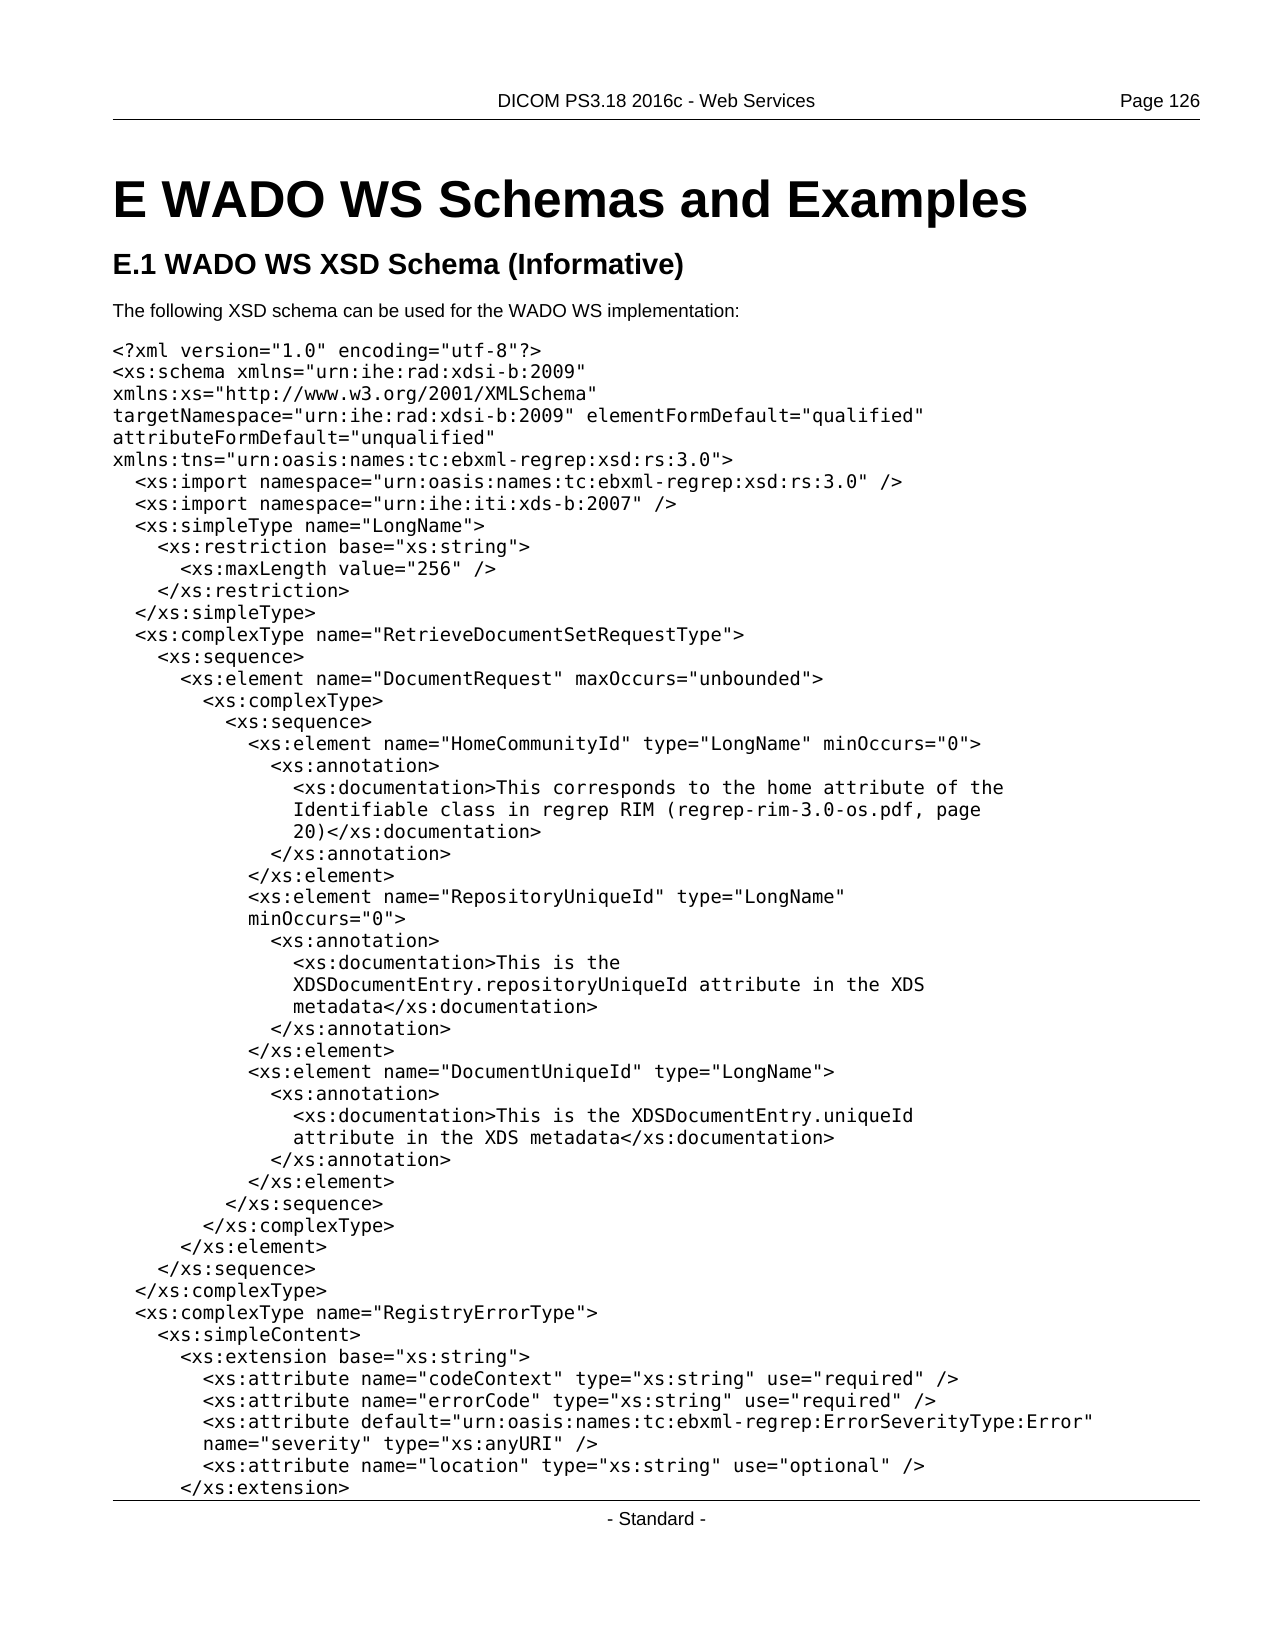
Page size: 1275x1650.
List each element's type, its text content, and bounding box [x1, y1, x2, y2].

text <?xml version="1.0" encoding="utf-8"?> <xs:schema xmlns="urn:ihe:rad:xdsi-b:2009" xmlns:xs="http://www.w3.org/2001/XMLSchema" targetNamespace="urn:ihe:rad:xdsi-b:2009" elementFormDefault="qualified" attributeFormDefault="unqualified" xmlns:tns="urn:oasis:names:tc:ebxml-regrep:xsd:rs:3.0"> <xs:import namespace="urn:oasis:names:tc:ebxml-regrep:xsd:rs:3.0" /> <xs:import namespace="urn:ihe:iti:xds-b:2007" /> <xs:simpleType name="LongName"> <xs:restriction base="xs:string"> <xs:maxLength value="256" /> </xs:restriction> </xs:simpleType> <xs:complexType name="RetrieveDocumentSetRequestType"> <xs:sequence> <xs:element name="DocumentRequest" maxOccurs="unbounded"> <xs:complexType> <xs:sequence> <xs:element name="HomeCommunityId" type="LongName" minOccurs="0"> <xs:annotation> <xs:documentation>This corresponds to the home attribute of the Identifiable class in regrep RIM (regrep-rim-3.0-os.pdf, page 20)</xs:documentation> </xs:annotation> </xs:element> <xs:element name="RepositoryUniqueId" type="LongName" minOccurs="0"> <xs:annotation> <xs:documentation>This is the XDSDocumentEntry.repositoryUniqueId attribute in the XDS metadata</xs:documentation> </xs:annotation> </xs:element> <xs:element name="DocumentUniqueId" type="LongName"> <xs:annotation> <xs:documentation>This is the XDSDocumentEntry.uniqueId attribute in the XDS metadata</xs:documentation> </xs:annotation> </xs:element> </xs:sequence> </xs:complexType> </xs:element> </xs:sequence> </xs:complexType> <xs:complexType name="RegistryErrorType"> <xs:simpleContent> <xs:extension base="xs:string"> <xs:attribute name="codeContext" type="xs:string" use="required" /> <xs:attribute name="errorCode" type="xs:string" use="required" /> <xs:attribute default="urn:oasis:names:tc:ebxml-regrep:ErrorSeverityType:Error" name="severity" type="xs:anyURI" /> <xs:attribute name="location" type="xs:string" use="optional" /> </xs:extension> [112, 340, 1200, 1499]
text The following XSD schema can be used for the WADO WS implementation: [112, 299, 1200, 321]
text E WADO WS Schemas and Examples [112, 169, 1200, 228]
text E.1 WADO WS XSD Schema (Informative) [112, 247, 1200, 281]
